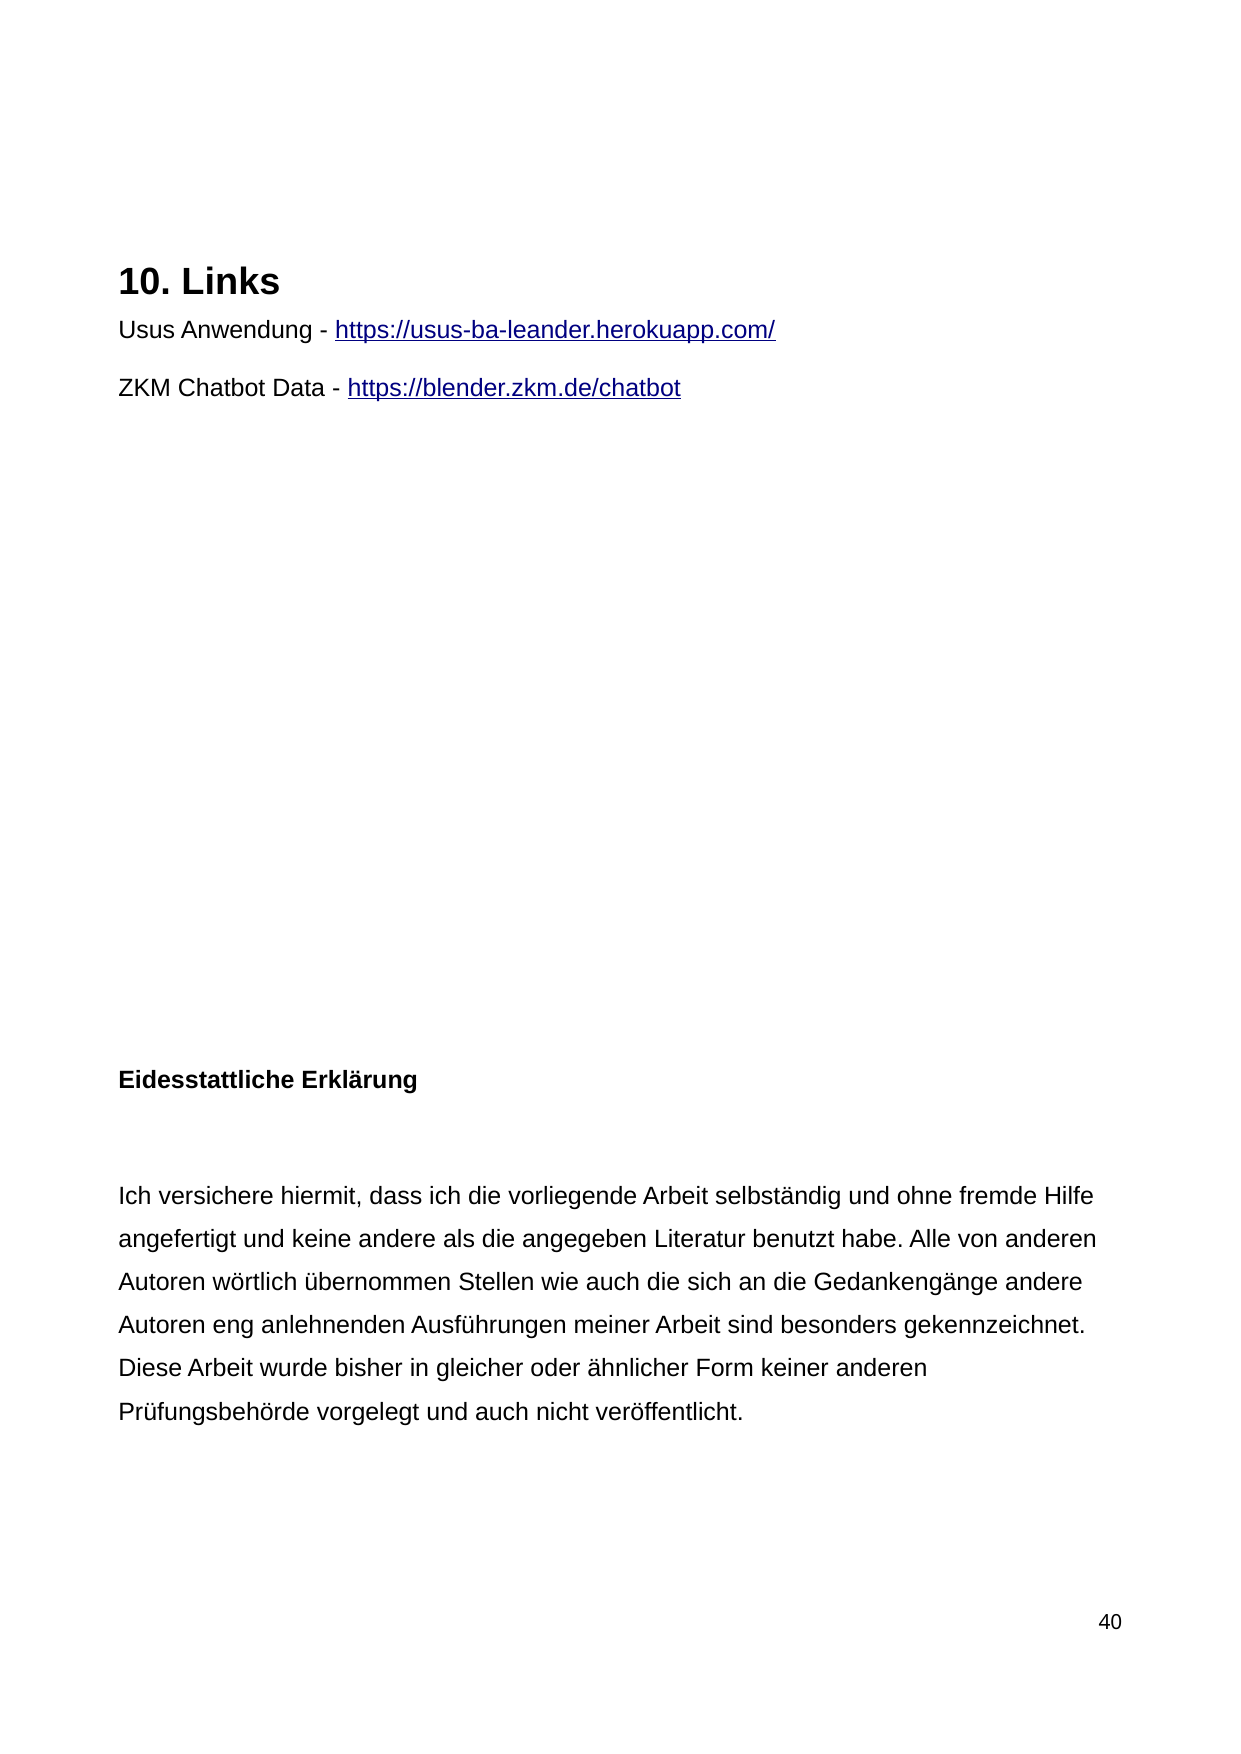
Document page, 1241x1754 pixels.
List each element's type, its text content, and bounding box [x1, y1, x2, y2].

text Ich versichere hiermit, dass ich die vorliegende Arbeit selbständig und ohne fremde Hilfe angefertigt und keine andere als die angegeben Literatur benutzt habe. Alle von anderen Autoren wörtlich übernommen Stellen wie auch die sich an die Gedankengänge andere Autoren eng anlehnenden Ausführungen meiner Arbeit sind besonders gekennzeichnet. Diese Arbeit wurde bisher in gleicher oder ähnlicher Form keiner anderen Prüfungsbehörde vorgelegt und auch nicht veröffentlicht. [118, 1181, 1122, 1425]
text ZKM Chatbot Data - https://blender.zkm.de/chatbot [118, 373, 1122, 402]
subtitle 10. Links [118, 259, 1122, 303]
text Usus Anwendung - https://usus-ba-leander.herokuapp.com/ [118, 315, 1122, 344]
text Eidesstattliche Erklärung [118, 1065, 1122, 1094]
